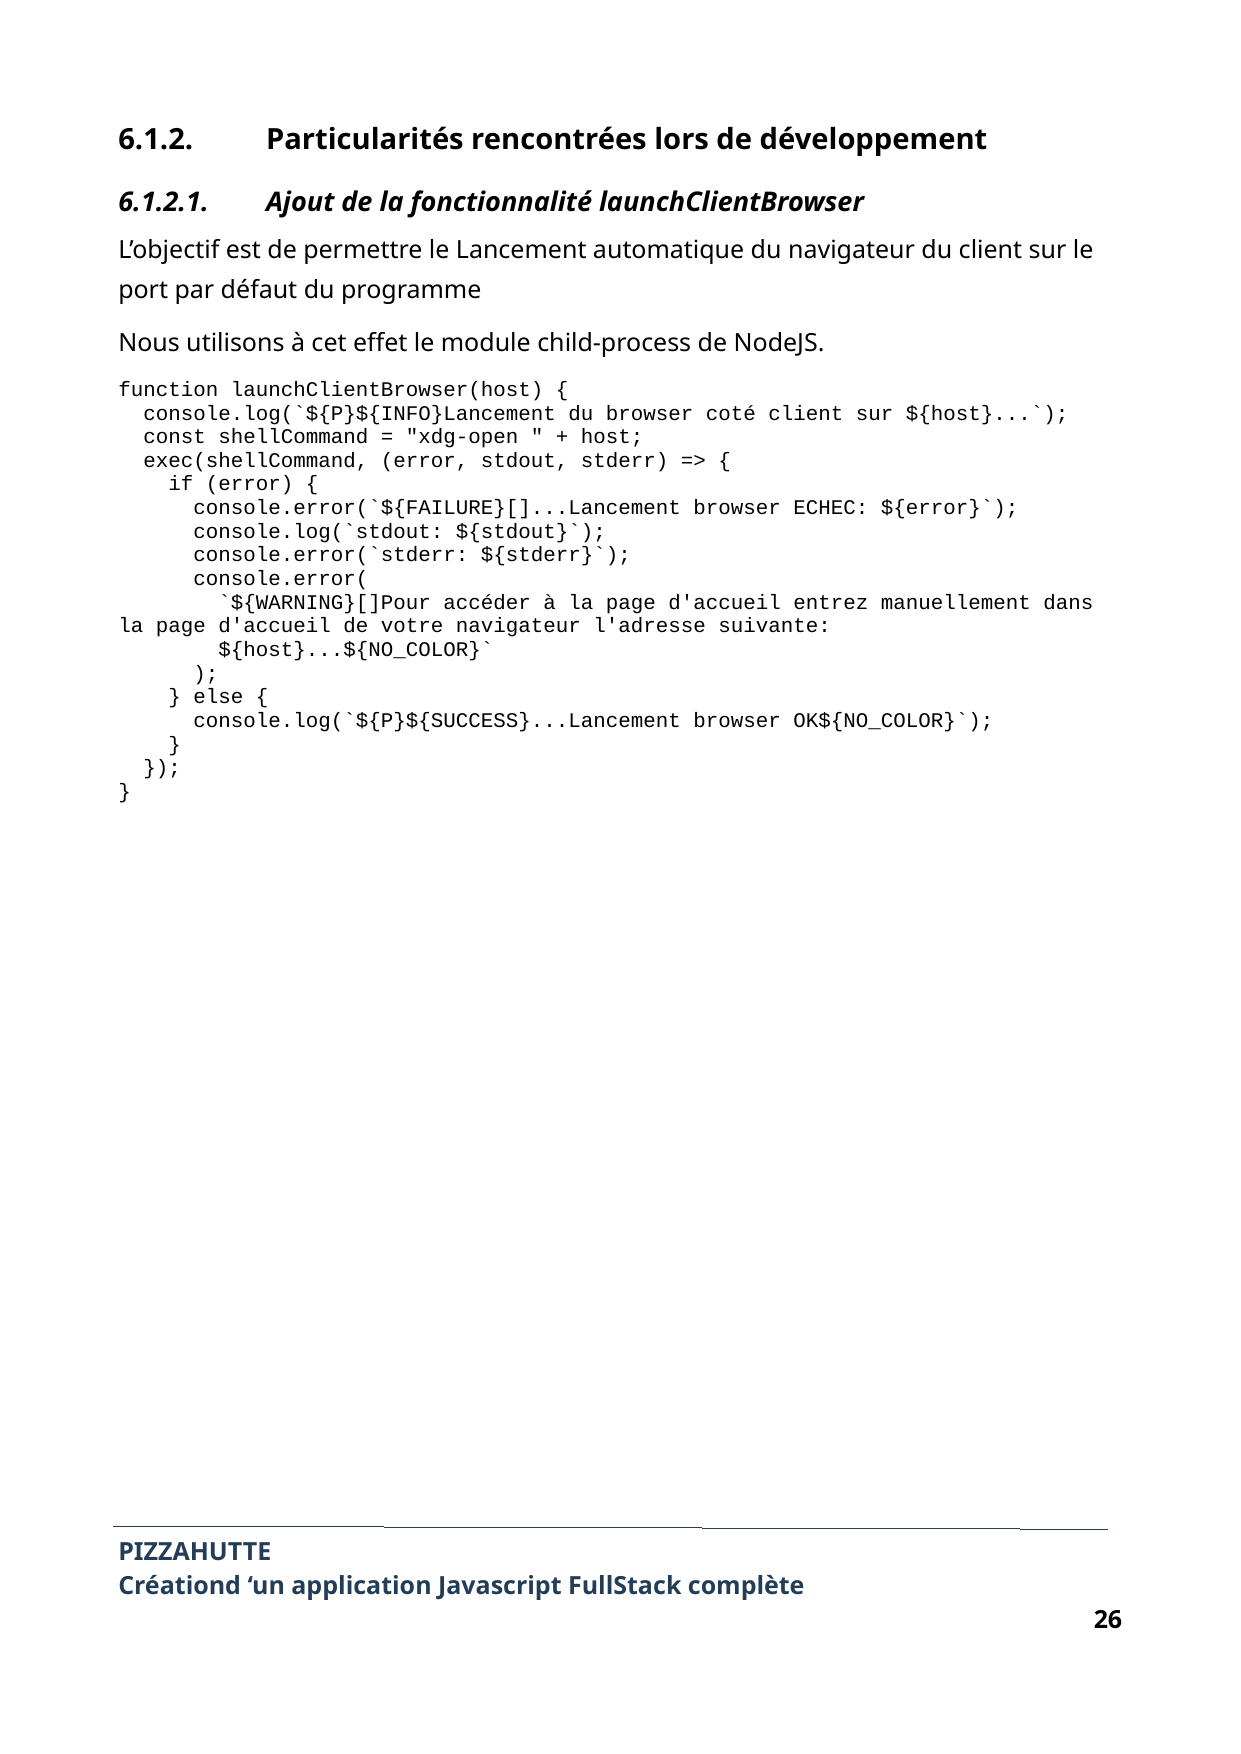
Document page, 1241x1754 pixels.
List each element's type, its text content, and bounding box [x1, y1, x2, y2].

text } else { [118, 686, 1122, 710]
text exec(shellCommand, (error, stdout, stderr) => { [118, 450, 1122, 473]
text } [118, 733, 1122, 757]
text console.log(`stdout: ${stdout}`); [118, 521, 1122, 544]
text console.error(`${FAILURE}[]...Lancement browser ECHEC: ${error}`); [118, 497, 1122, 521]
text Nous utilisons à cet effet le module child-process de NodeJS. [118, 325, 1122, 359]
text }); [118, 757, 1122, 781]
text ${host}...${NO_COLOR}` [118, 639, 1122, 663]
text function launchClientBrowser(host) { [118, 379, 1122, 402]
subtitle Ajout de la fonctionnalité launchClientBrowser [118, 183, 1122, 220]
text if (error) { [118, 473, 1122, 497]
text console.error(`stderr: ${stderr}`); [118, 544, 1122, 568]
text console.error( [118, 568, 1122, 592]
text ); [118, 663, 1122, 686]
text console.log(`${P}${SUCCESS}...Lancement browser OK${NO_COLOR}`); [118, 710, 1122, 733]
subtitle Particularités rencontrées lors de développement [118, 118, 1122, 158]
text } [118, 781, 1122, 804]
text `${WARNING}[]Pour accéder à la page d'accueil entrez manuellement dans la page d'accueil de votre navigateur l'adresse suivante: [118, 592, 1122, 639]
text const shellCommand = "xdg-open " + host; [118, 426, 1122, 450]
text L’objectif est de permettre le Lancement automatique du navigateur du client sur le port par défaut du programme [118, 232, 1122, 305]
text console.log(`${P}${INFO}Lancement du browser coté client sur ${host}...`); [118, 402, 1122, 426]
